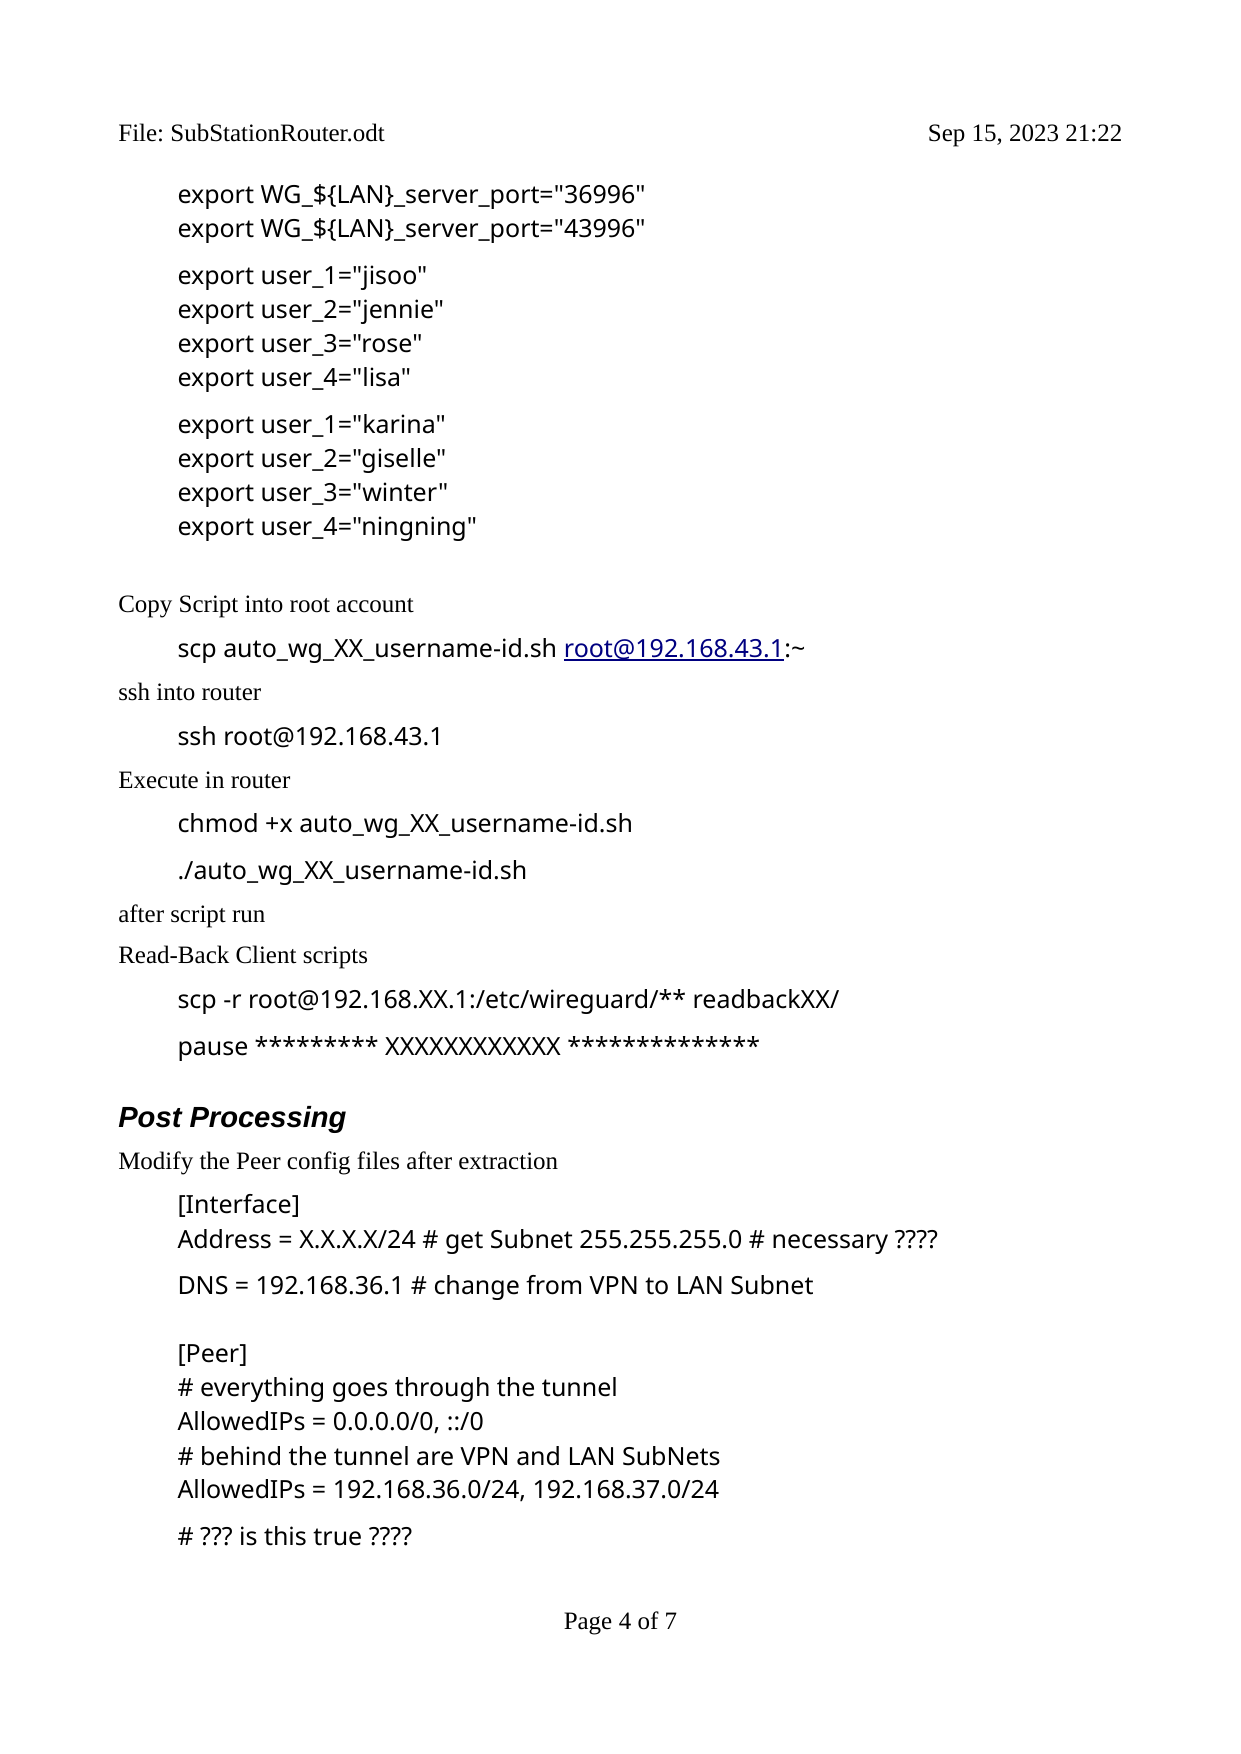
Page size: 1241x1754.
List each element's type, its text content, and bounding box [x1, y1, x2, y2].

text [Interface] Address = X.X.X.X/24 # get Subnet 255.255.255.0 # necessary ???? [177, 1187, 1122, 1255]
text DNS = 192.168.36.1 # change from VPN to LAN Subnet [Peer] # everything goes through the tunnel AllowedIPs = 0.0.0.0/0, ::/0 # behind the tunnel are VPN and LAN SubNets AllowedIPs = 192.168.36.0/24, 192.168.37.0/24 [177, 1268, 1122, 1506]
text Execute in router [118, 765, 1122, 794]
text scp -r root@192.168.XX.1:/etc/wireguard/** readbackXX/ [177, 982, 1122, 1016]
text # ??? is this true ???? [177, 1519, 1122, 1553]
text Copy Script into root account [118, 589, 1122, 618]
text after script run [118, 899, 1122, 928]
subtitle Post Processing [118, 1100, 1122, 1133]
text ssh into router [118, 677, 1122, 706]
text ssh root@192.168.43.1 [177, 718, 1122, 752]
text ./auto_wg_XX_username-id.sh [177, 853, 1122, 887]
text export user_1="jisoo" export user_2="jennie" export user_3="rose" export user_4="lisa" [177, 258, 1122, 394]
text pause ********* XXXXXXXXXXXX ************** [177, 1028, 1122, 1062]
text chmod +x auto_wg_XX_username-id.sh [177, 806, 1122, 840]
text export WG_${LAN}_server_port="36996" export WG_${LAN}_server_port="43996" [177, 177, 1122, 245]
text scp auto_wg_XX_username-id.sh root@192.168.43.1:~ [177, 631, 1122, 664]
text export user_1="karina" export user_2="giselle" export user_3="winter" export user_4="ningning" [177, 406, 1122, 577]
text Read-Back Client scripts [118, 941, 1122, 969]
text Modify the Peer config files after extraction [118, 1146, 1122, 1175]
